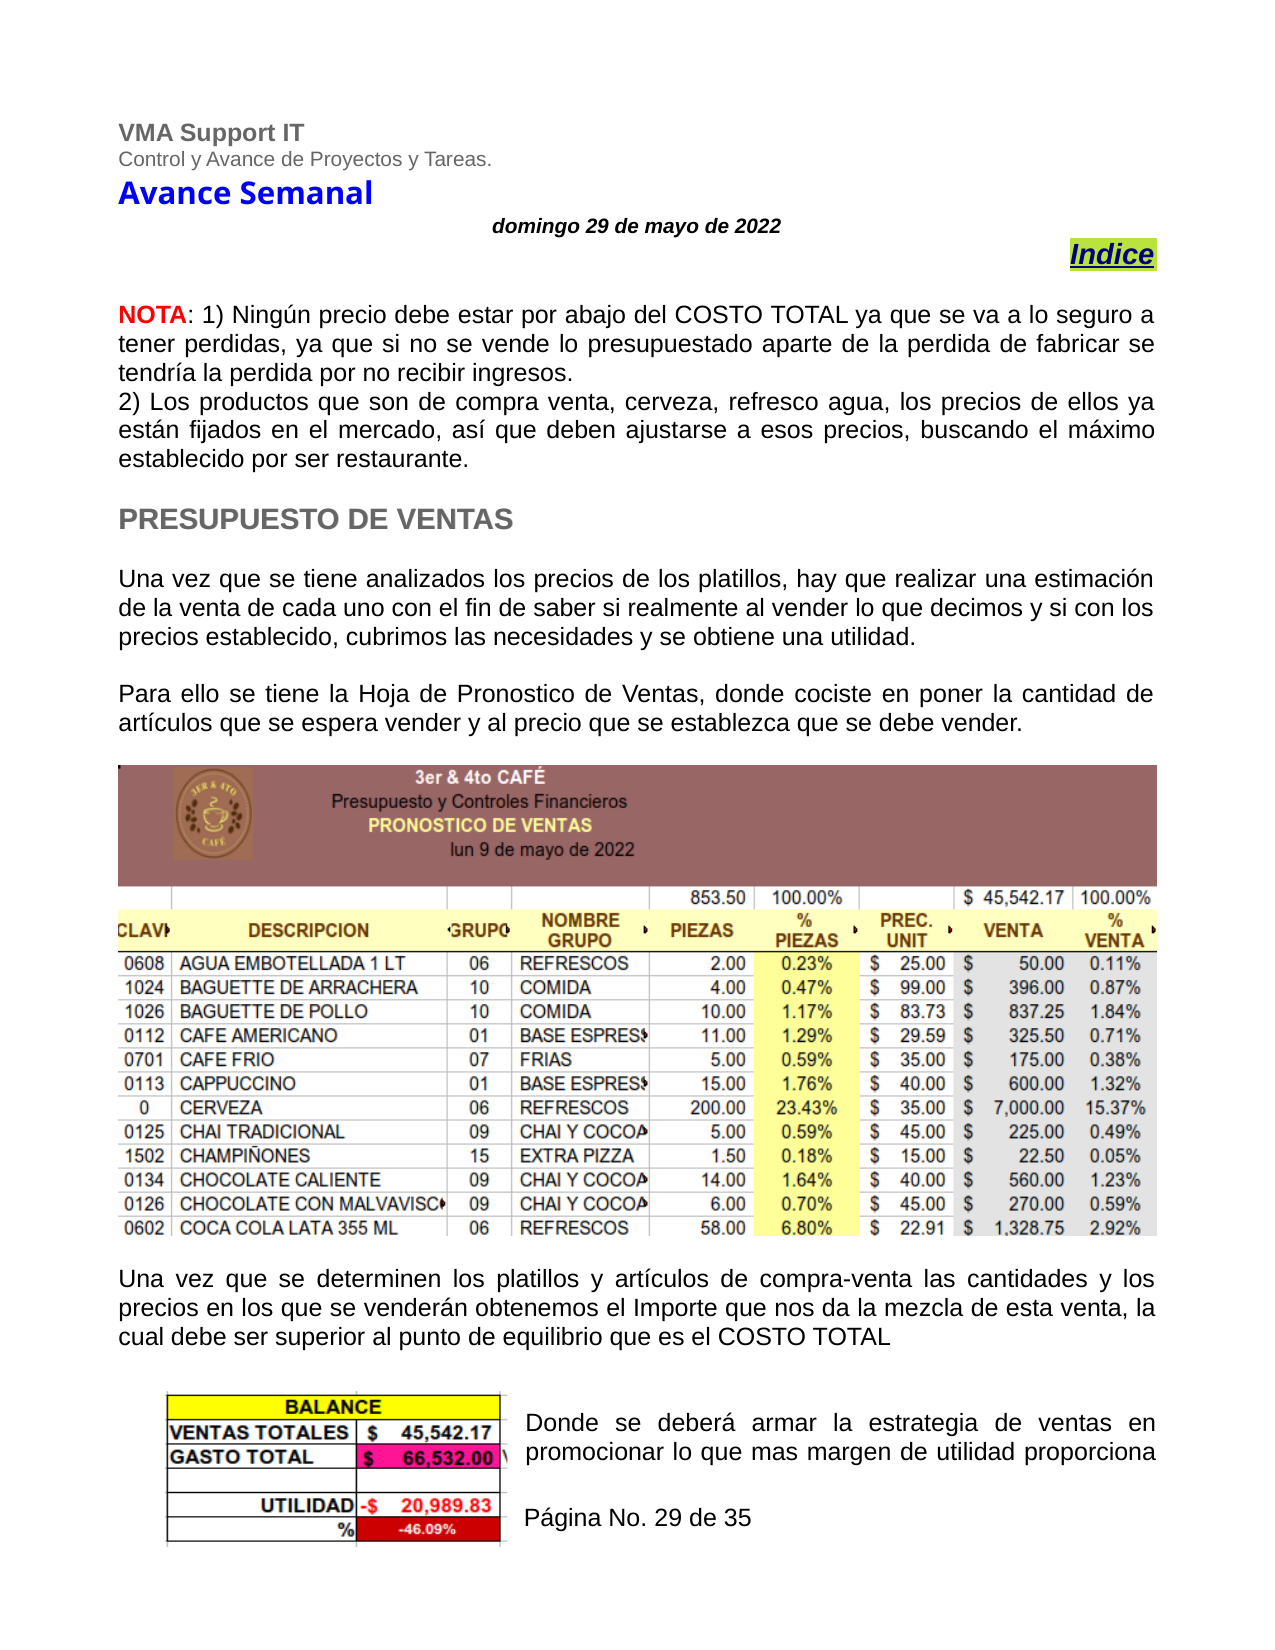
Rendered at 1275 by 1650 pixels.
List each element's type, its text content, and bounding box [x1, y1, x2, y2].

subtitle PRESUPUESTO DE VENTAS [118, 502, 1157, 535]
text Donde se deberá armar la estrategia de ventas en promocionar lo que mas margen de utilidad proporciona [525, 1408, 1157, 1465]
text NOTA: 1) Ningún precio debe estar por abajo del COSTO TOTAL ya que se va a lo seguro a tener perdidas, ya que si no se vende lo presupuestado aparte de la perdida de fabricar se tendría la perdida por no recibir ingresos. [118, 300, 1157, 387]
text 2) Los productos que son de compra venta, cerveza, refresco agua, los precios de ellos ya están fijados en el mercado, así que deben ajustarse a esos precios, buscando el máximo establecido por ser restaurante. [118, 387, 1157, 473]
picture [164, 1391, 508, 1547]
text Una vez que se determinen los platillos y artículos de compra-venta las cantidades y los precios en los que se venderán obtenemos el Importe que nos da la mezcla de esta venta, la cual debe ser superior al punto de equilibrio que es el COSTO TOTAL [118, 1264, 1157, 1350]
text Para ello se tiene la Hoja de Pronostico de Ventas, donde cociste en poner la cantidad de artículos que se espera vender y al precio que se establezca que se debe vender. [118, 679, 1157, 737]
picture [118, 765, 1157, 1236]
text Una vez que se tiene analizados los precios de los platillos, hay que realizar una estimación de la venta de cada uno con el fin de saber si realmente al vender lo que decimos y si con los precios establecido, cubrimos las necesidades y se obtiene una utilidad. [118, 564, 1157, 650]
